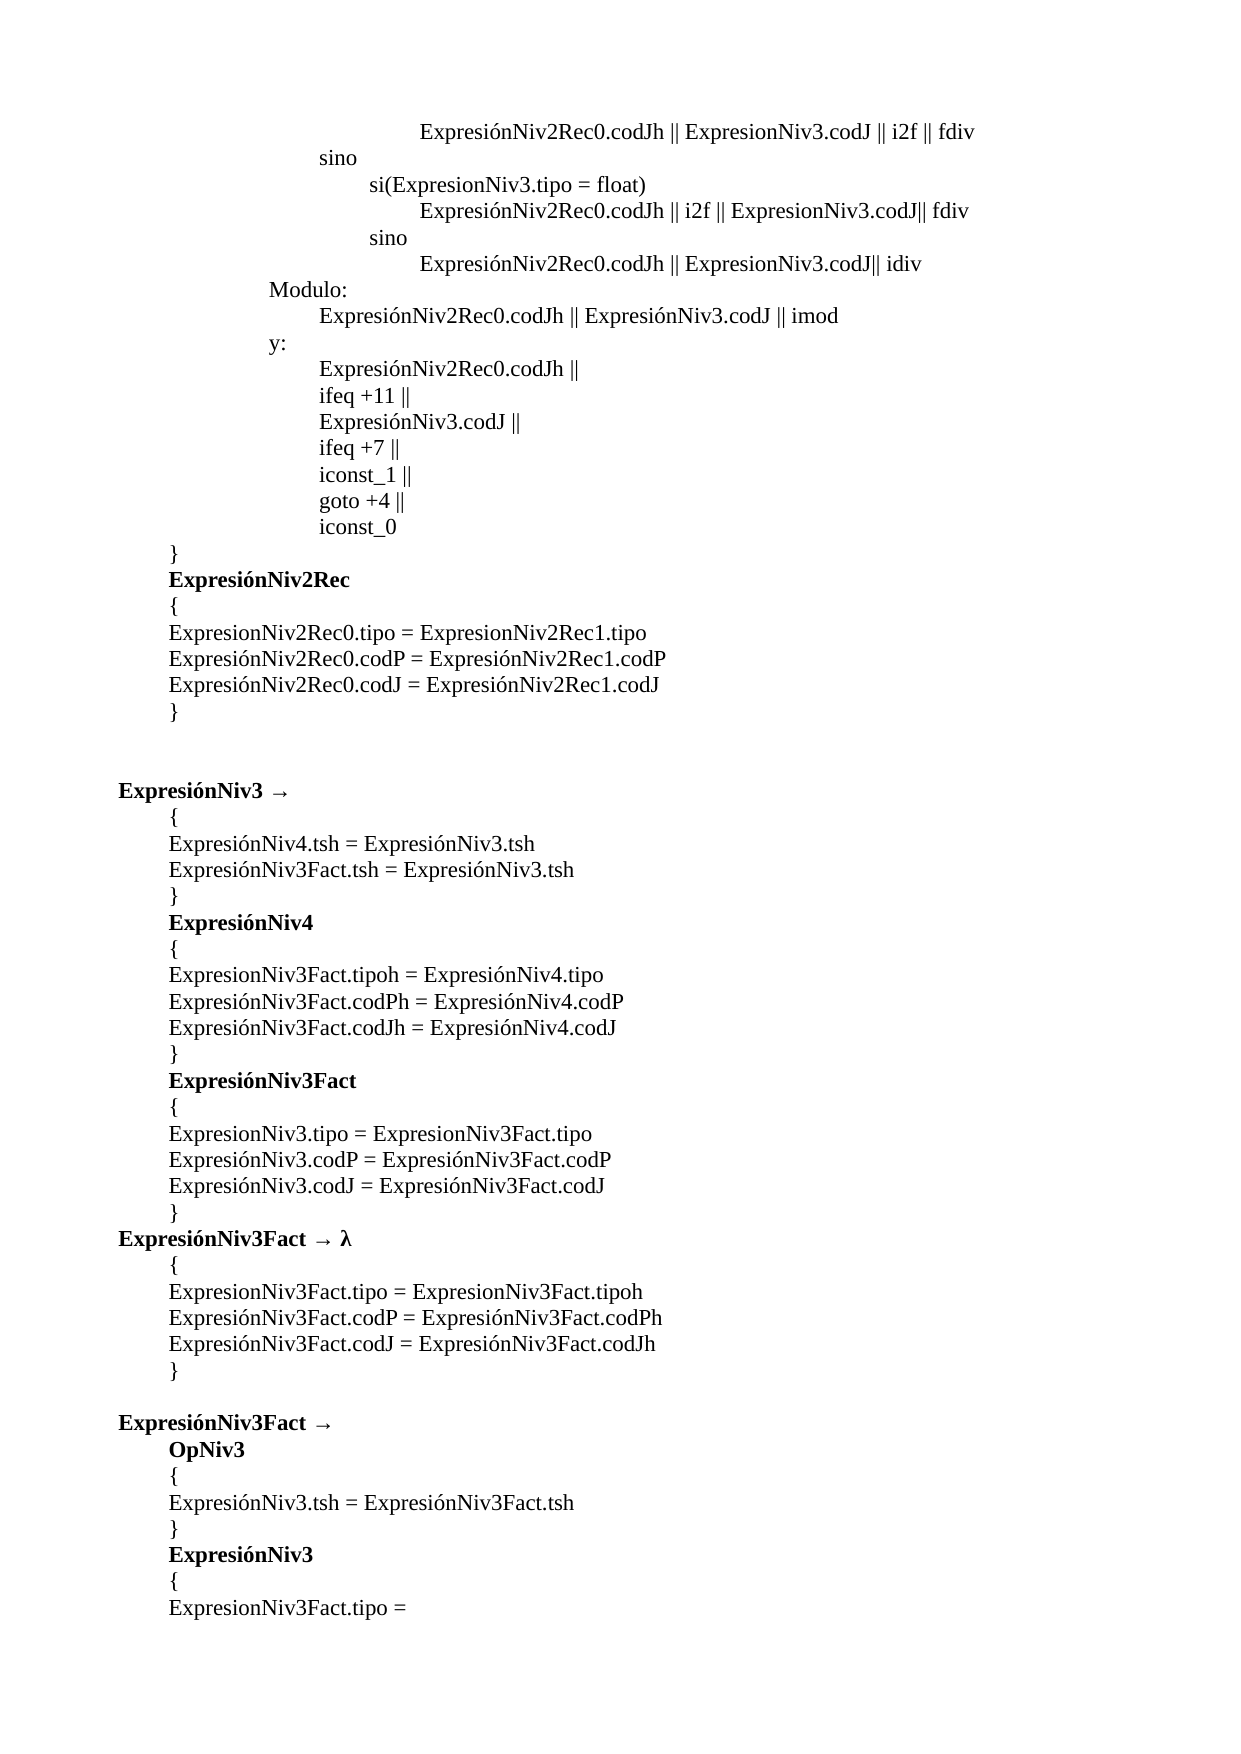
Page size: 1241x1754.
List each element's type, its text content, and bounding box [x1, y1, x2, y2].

text si(ExpresionNiv3.tipo = float) [118, 171, 1122, 197]
text { [118, 1462, 1122, 1488]
text sino [118, 223, 1122, 250]
text ExpresiónNiv2Rec0.codJh || i2f || ExpresionNiv3.codJ|| fdiv [118, 197, 1122, 223]
text } [118, 1357, 1122, 1383]
text ExpresiónNiv2Rec0.codP = ExpresiónNiv2Rec1.codP [118, 645, 1122, 672]
text ExpresiónNiv3.codJ || [118, 408, 1122, 434]
text ExpresiónNiv2Rec0.codJ = ExpresiónNiv2Rec1.codJ [118, 672, 1122, 698]
text ExpresionNiv3Fact.tipo = ExpresionNiv3Fact.tipoh [118, 1278, 1122, 1304]
text ExpresiónNiv3.tsh = ExpresiónNiv3Fact.tsh [118, 1488, 1122, 1515]
text } [118, 1199, 1122, 1225]
text ExpresiónNiv3 → [118, 777, 1122, 803]
text } [118, 882, 1122, 909]
text ExpresiónNiv3Fact [118, 1067, 1122, 1093]
text goto +4 || [118, 487, 1122, 513]
text } [118, 1041, 1122, 1067]
text ExpresionNiv2Rec0.tipo = ExpresionNiv2Rec1.tipo [118, 619, 1122, 645]
text { [118, 1251, 1122, 1278]
text } [118, 540, 1122, 566]
text iconst_1 || [118, 461, 1122, 487]
text ExpresionNiv3Fact.tipoh = ExpresiónNiv4.tipo [118, 961, 1122, 988]
text ExpresiónNiv3 [118, 1541, 1122, 1568]
text sino [118, 144, 1122, 171]
text { [118, 592, 1122, 619]
text ExpresiónNiv3.codJ = ExpresiónNiv3Fact.codJ [118, 1172, 1122, 1199]
text ExpresiónNiv3Fact.codPh = ExpresiónNiv4.codP [118, 988, 1122, 1014]
text ifeq +11 || [118, 382, 1122, 408]
text ExpresiónNiv2Rec0.codJh || ExpresionNiv3.codJ || i2f || fdiv [118, 118, 1122, 144]
text ExpresiónNiv3Fact → λ [118, 1225, 1122, 1251]
text ExpresiónNiv3Fact → [118, 1409, 1122, 1436]
text ExpresiónNiv3Fact.codJh = ExpresiónNiv4.codJ [118, 1014, 1122, 1041]
text ExpresiónNiv4.tsh = ExpresiónNiv3.tsh [118, 830, 1122, 856]
text y: [118, 329, 1122, 355]
text iconst_0 [118, 513, 1122, 540]
text { [118, 935, 1122, 961]
text ExpresiónNiv2Rec0.codJh || [118, 355, 1122, 382]
text ExpresiónNiv2Rec0.codJh || ExpresionNiv3.codJ|| idiv [118, 250, 1122, 276]
text ExpresiónNiv3Fact.codJ = ExpresiónNiv3Fact.codJh [118, 1330, 1122, 1357]
text } [118, 1515, 1122, 1541]
text ExpresiónNiv3Fact.tsh = ExpresiónNiv3.tsh [118, 856, 1122, 882]
text } [118, 698, 1122, 724]
text ExpresiónNiv2Rec0.codJh || ExpresiónNiv3.codJ || imod [118, 303, 1122, 329]
text { [118, 1568, 1122, 1594]
text ExpresiónNiv2Rec [118, 566, 1122, 592]
text ExpresionNiv3.tipo = ExpresionNiv3Fact.tipo [118, 1119, 1122, 1146]
text ExpresiónNiv3.codP = ExpresiónNiv3Fact.codP [118, 1146, 1122, 1172]
text ExpresiónNiv4 [118, 909, 1122, 935]
text Modulo: [118, 276, 1122, 303]
text ifeq +7 || [118, 434, 1122, 461]
text OpNiv3 [118, 1436, 1122, 1462]
text { [118, 1093, 1122, 1119]
text { [118, 803, 1122, 830]
text ExpresionNiv3Fact.tipo = [118, 1594, 1122, 1620]
text ExpresiónNiv3Fact.codP = ExpresiónNiv3Fact.codPh [118, 1304, 1122, 1330]
